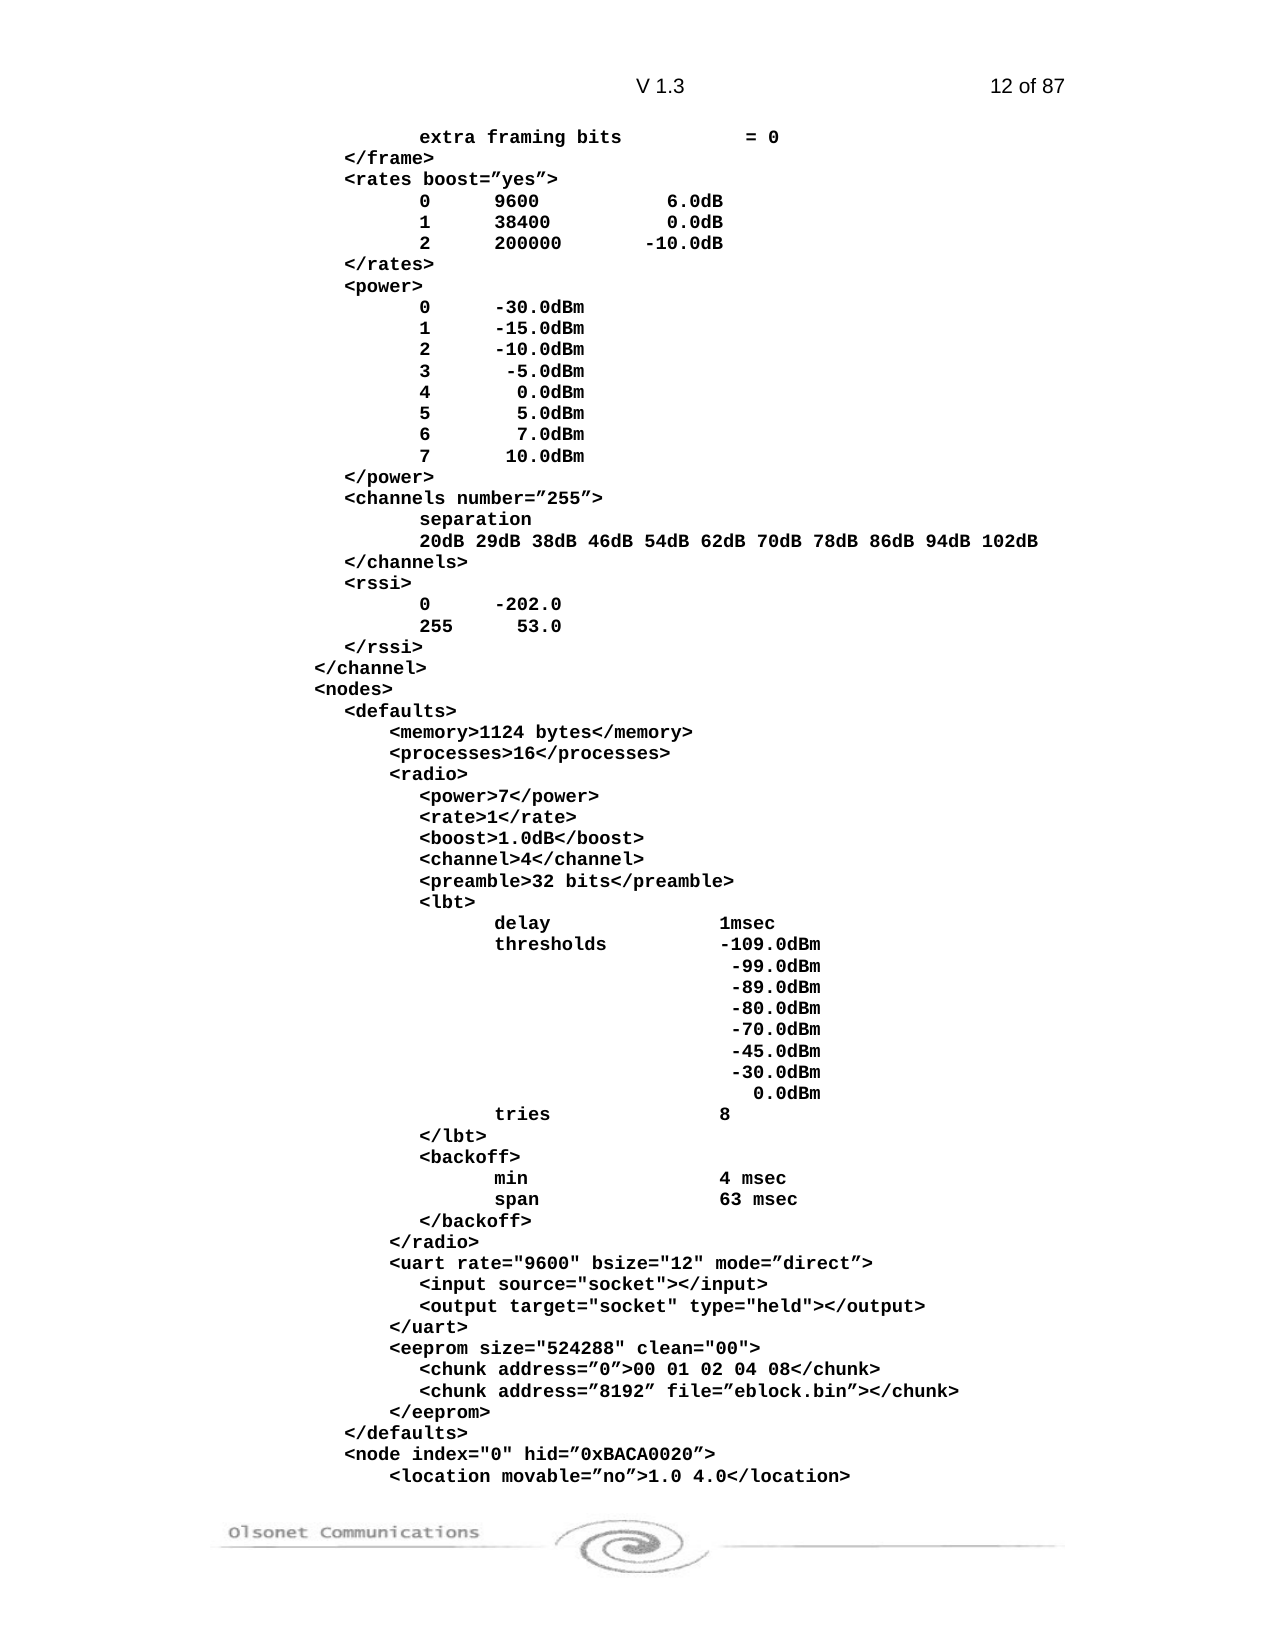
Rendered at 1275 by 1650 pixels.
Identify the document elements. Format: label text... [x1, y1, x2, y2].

text 0 -202.0 [269, 595, 1065, 616]
text <chunk address=”0”>00 01 02 04 08</chunk> [269, 1360, 1065, 1381]
text <eeprom size="524288" clean="00"> [269, 1339, 1065, 1360]
text 0 -30.0dBm [269, 298, 1065, 319]
text 20dB 29dB 38dB 46dB 54dB 62dB 70dB 78dB 86dB 94dB 102dB [269, 531, 1065, 553]
text </backoff> [269, 1211, 1065, 1233]
text </eeprom> [269, 1403, 1065, 1424]
text -30.0dBm [269, 1063, 1065, 1084]
text -89.0dBm [269, 978, 1065, 999]
text 2 -10.0dBm [269, 340, 1065, 361]
text <memory>1124 bytes</memory> [269, 723, 1065, 744]
text </uart> [269, 1318, 1065, 1339]
text <boost>1.0dB</boost> [269, 829, 1065, 850]
text 2 200000 -10.0dB [269, 234, 1065, 255]
text <backoff> [269, 1148, 1065, 1169]
text <preamble>32 bits</preamble> [269, 871, 1065, 893]
text <nodes> [269, 680, 1065, 701]
text <chunk address=”8192” file=”eblock.bin”></chunk> [269, 1381, 1065, 1403]
text </radio> [269, 1233, 1065, 1254]
text <channel>4</channel> [269, 850, 1065, 871]
text </lbt> [269, 1126, 1065, 1148]
text -99.0dBm [269, 956, 1065, 978]
text <location movable=”no”>1.0 4.0</location> [269, 1466, 1065, 1488]
text -80.0dBm [269, 999, 1065, 1020]
text -45.0dBm [269, 1041, 1065, 1063]
picture [210, 1504, 1065, 1596]
text <rate>1</rate> [269, 808, 1065, 829]
text 255 53.0 [269, 616, 1065, 638]
text <power>7</power> [269, 786, 1065, 808]
text separation [269, 510, 1065, 531]
text <radio> [269, 765, 1065, 786]
text span 63 msec [269, 1190, 1065, 1211]
text <input source="socket"></input> [269, 1275, 1065, 1296]
text <channels number=”255”> [269, 489, 1065, 510]
text <output target="socket" type="held"></output> [269, 1296, 1065, 1318]
text extra framing bits = 0 [269, 128, 1065, 149]
text 0.0dBm [269, 1084, 1065, 1105]
text 3 -5.0dBm [269, 361, 1065, 383]
text <lbt> [269, 893, 1065, 914]
text </frame> [269, 149, 1065, 170]
text 0 9600 6.0dB [269, 191, 1065, 213]
text <processes>16</processes> [269, 744, 1065, 765]
text <rates boost=”yes”> [269, 170, 1065, 191]
text 1 -15.0dBm [269, 319, 1065, 340]
text <rssi> [269, 574, 1065, 595]
text 7 10.0dBm [269, 446, 1065, 468]
text </rates> [269, 255, 1065, 276]
text thresholds -109.0dBm [269, 935, 1065, 956]
text 1 38400 0.0dB [269, 213, 1065, 234]
text min 4 msec [269, 1169, 1065, 1190]
text <defaults> [269, 701, 1065, 723]
text 5 5.0dBm [269, 404, 1065, 425]
text <node index="0" hid=”0xBACA0020”> [269, 1445, 1065, 1466]
text delay 1msec [269, 914, 1065, 935]
text -70.0dBm [269, 1020, 1065, 1041]
text tries 8 [269, 1105, 1065, 1126]
text <power> [269, 276, 1065, 298]
text </rssi> [269, 638, 1065, 659]
text </defaults> [269, 1424, 1065, 1445]
text </channels> [269, 553, 1065, 574]
text 4 0.0dBm [269, 383, 1065, 404]
text 6 7.0dBm [269, 425, 1065, 446]
text </power> [269, 468, 1065, 489]
text <uart rate="9600" bsize="12" mode=”direct”> [269, 1254, 1065, 1275]
text </channel> [269, 659, 1065, 680]
